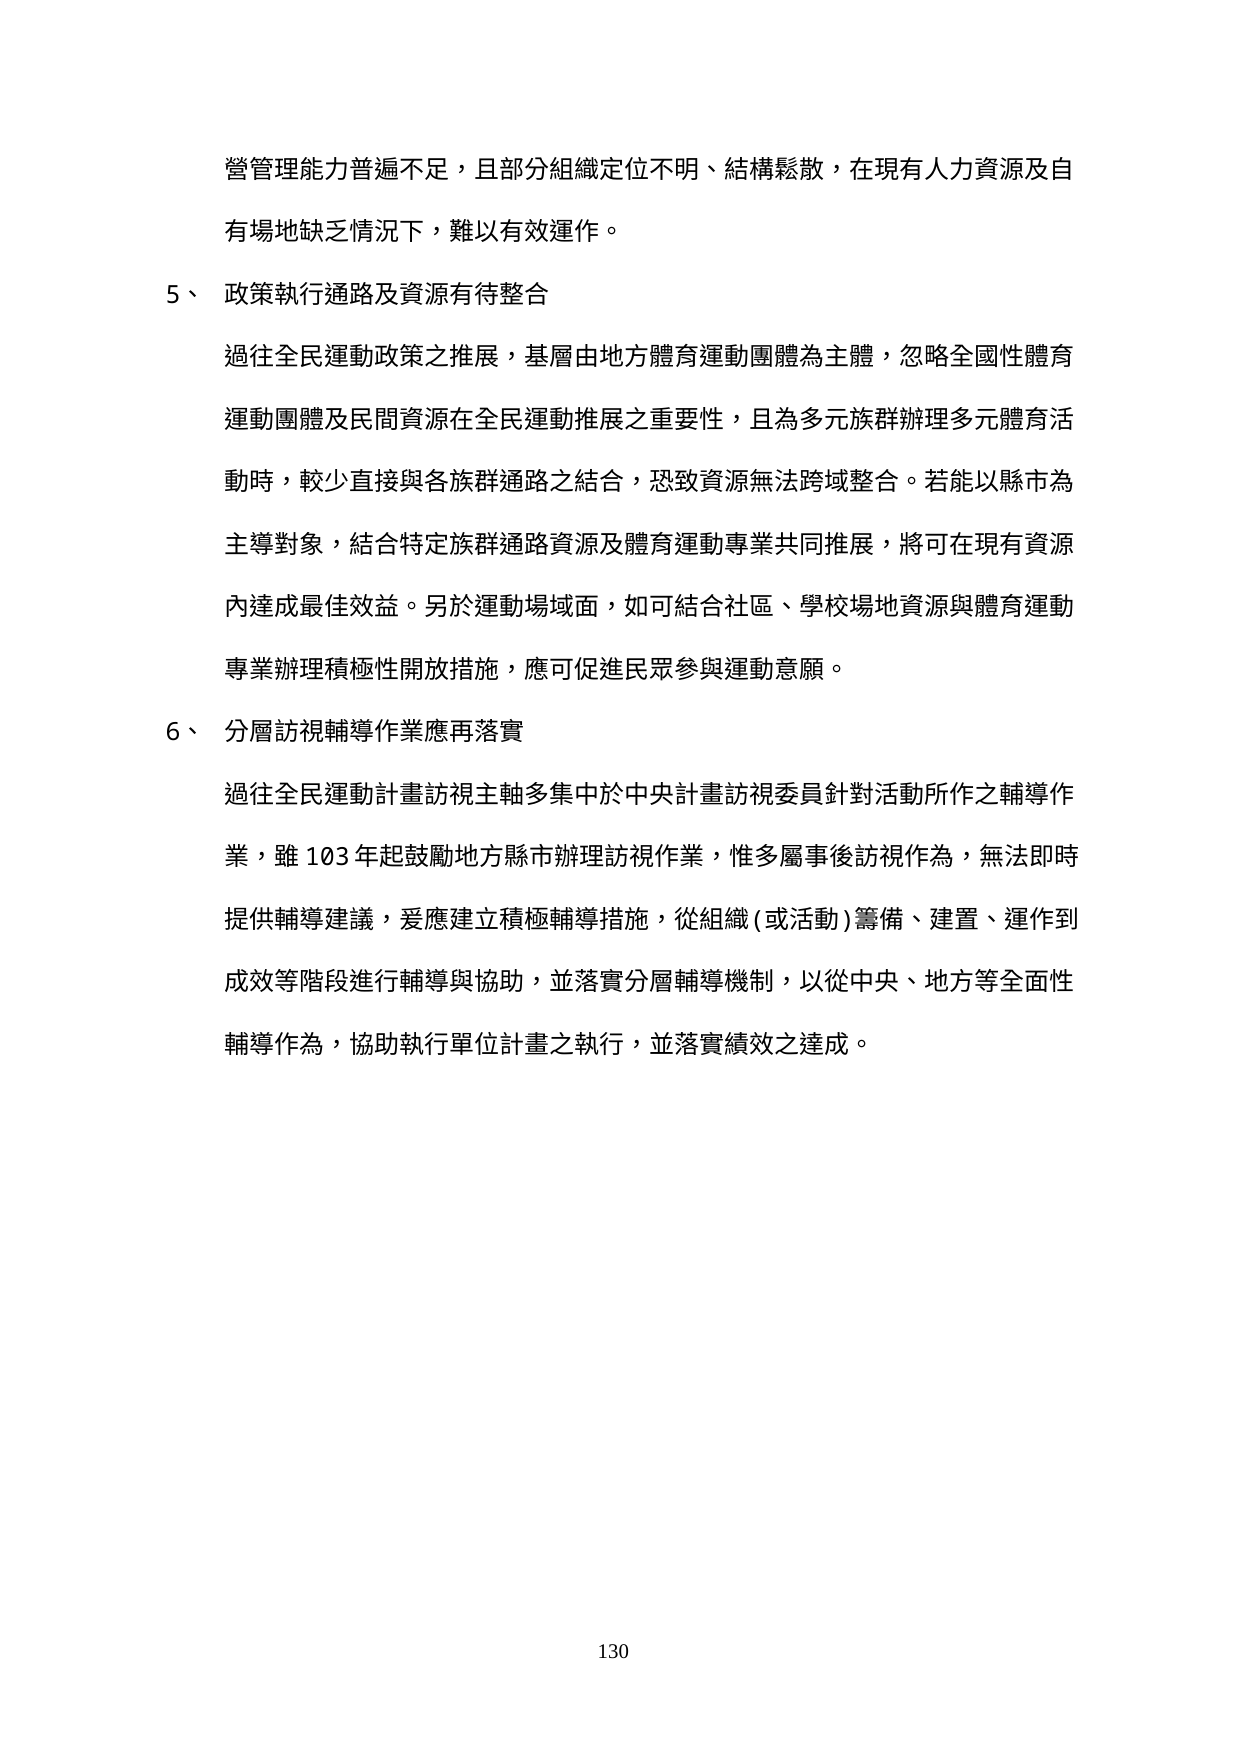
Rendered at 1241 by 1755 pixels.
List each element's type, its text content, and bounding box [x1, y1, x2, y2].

text 過往全民運動計畫訪視主軸多集中於中央計畫訪視委員針對活動所作之輔導作業，雖103年起鼓勵地方縣市辦理訪視作業，惟多屬事後訪視作為，無法即時提供輔導建議，爰應建立積極輔導措施，從組織(或活動)籌備、建置、運作到成效等階段進行輔導與協助，並落實分層輔導機制，以從中央、地方等全面性輔導作為，協助執行單位計畫之執行，並落實績效之達成。 [224, 751, 1090, 1063]
text 過往全民運動政策之推展，基層由地方體育運動團體為主體，忽略全國性體育運動團體及民間資源在全民運動推展之重要性，且為多元族群辦理多元體育活動時，較少直接與各族群通路之結合，恐致資源無法跨域整合。若能以縣市為主導對象，結合特定族群通路資源及體育運動專業共同推展，將可在現有資源內達成最佳效益。另於運動場域面，如可結合社區、學校場地資源與體育運動專業辦理積極性開放措施，應可促進民眾參與運動意願。 [224, 313, 1090, 688]
list 政策執行通路及資源有待整合 [165, 251, 1090, 313]
list 分層訪視輔導作業應再落實 [165, 688, 1090, 751]
text 營管理能力普遍不足，且部分組織定位不明、結構鬆散，在現有人力資源及自有場地缺乏情況下，難以有效運作。 [224, 126, 1090, 251]
